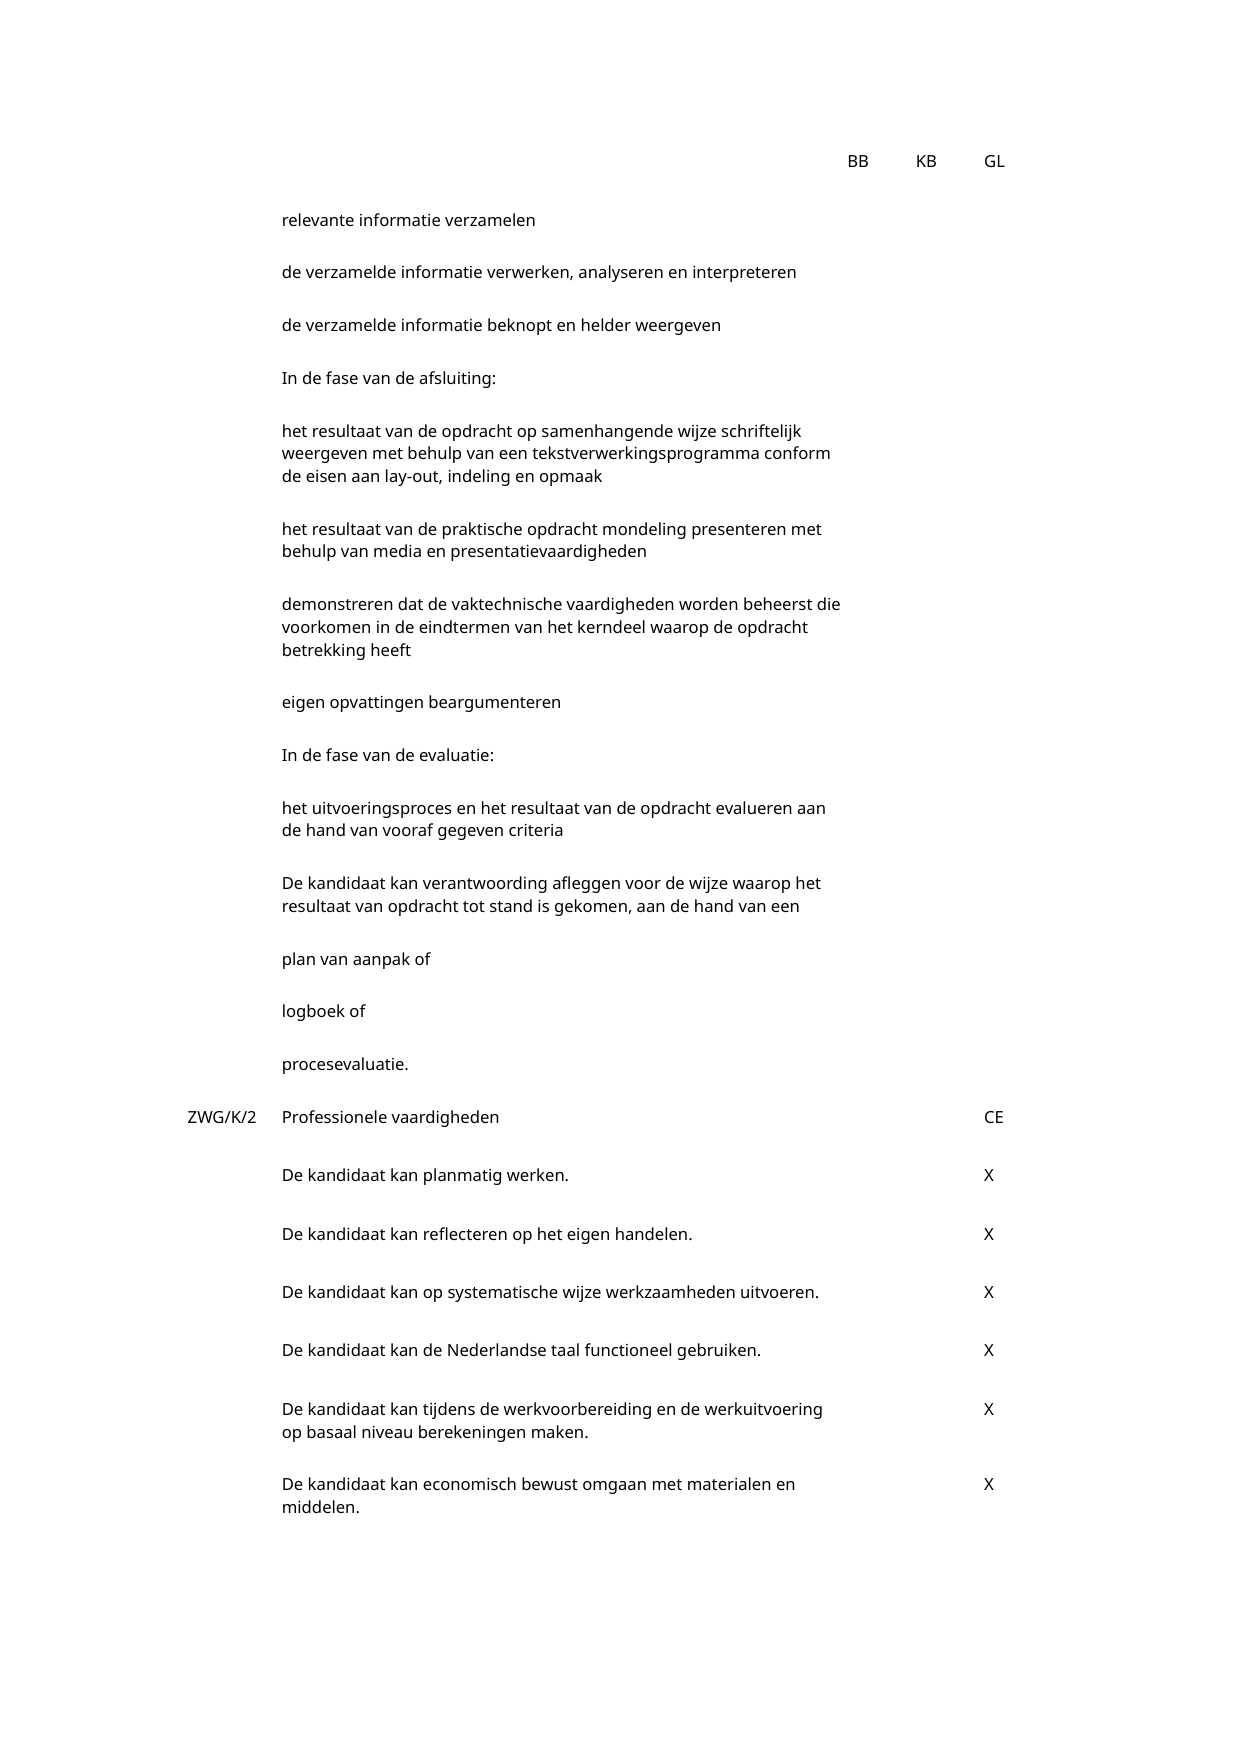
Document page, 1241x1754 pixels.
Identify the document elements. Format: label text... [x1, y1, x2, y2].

table_cell [916, 1164, 984, 1222]
table_cell [188, 1473, 282, 1548]
table_cell [847, 1105, 916, 1164]
table_cell [847, 1398, 916, 1473]
table_cell De kandidaat kan planmatig werken. [282, 1164, 847, 1222]
table_cell [188, 209, 282, 593]
table_header BB [847, 150, 916, 208]
table_cell X [984, 1222, 1053, 1281]
table_cell De kandidaat kan reflecteren op het eigen handelen. [282, 1222, 847, 1281]
table_cell De kandidaat kan op systematische wijze werkzaamheden uitvoeren. [282, 1281, 847, 1339]
table_cell [188, 1339, 282, 1397]
table_cell [847, 593, 916, 1105]
table_cell [916, 1398, 984, 1473]
table_cell CE [984, 1105, 1053, 1164]
table_cell [916, 209, 984, 593]
table_cell X [984, 1164, 1053, 1222]
table_header GL [984, 150, 1053, 208]
table_cell [847, 1222, 916, 1281]
table_cell [984, 593, 1053, 1105]
table_cell [916, 1105, 984, 1164]
table_cell [984, 209, 1053, 593]
table_cell [847, 1473, 916, 1548]
table_cell [916, 1281, 984, 1339]
table_cell [188, 1222, 282, 1281]
table_cell [188, 1281, 282, 1339]
table_cell X [984, 1398, 1053, 1473]
table_cell demonstreren dat de vaktechnische vaardigheden worden beheerst die voorkomen in de eindtermen van het kerndeel waarop de opdracht betrekking heeft eigen opvattingen beargumenteren In de fase van de evaluatie: het uitvoeringsproces en het resultaat van de opdracht evalueren aan de hand van vooraf gegeven criteria De kandidaat kan verantwoording afleggen voor de wijze waarop het resultaat van opdracht tot stand is gekomen, aan de hand van een plan van aanpak of logboek of procesevaluatie. [282, 593, 847, 1105]
table_cell [916, 1473, 984, 1548]
table_cell ZWG/K/2 [188, 1105, 282, 1164]
table_cell X [984, 1281, 1053, 1339]
table_cell [188, 1398, 282, 1473]
table_cell [188, 593, 282, 1105]
table_cell [916, 593, 984, 1105]
table_cell [188, 1164, 282, 1222]
table_cell X [984, 1473, 1053, 1548]
table_cell X [984, 1339, 1053, 1397]
table_cell De kandidaat kan economisch bewust omgaan met materialen en middelen. [282, 1473, 847, 1548]
table_cell [916, 1339, 984, 1397]
table_cell [847, 209, 916, 593]
table_cell relevante informatie verzamelen de verzamelde informatie verwerken, analyseren en interpreteren de verzamelde informatie beknopt en helder weergeven In de fase van de afsluiting: het resultaat van de opdracht op samenhangende wijze schriftelijk weergeven met behulp van een tekstverwerkingsprogramma conform de eisen aan lay-out, indeling en opmaak het resultaat van de praktische opdracht mondeling presenteren met behulp van media en presentatievaardigheden [282, 209, 847, 593]
table_cell [847, 1164, 916, 1222]
table_cell De kandidaat kan tijdens de werkvoorbereiding en de werkuitvoering op basaal niveau berekeningen maken. [282, 1398, 847, 1473]
table_cell [847, 1339, 916, 1397]
table_cell [916, 1222, 984, 1281]
table_header [282, 150, 847, 208]
table_cell Professionele vaardigheden [282, 1105, 847, 1164]
table_header KB [916, 150, 984, 208]
table_cell De kandidaat kan de Nederlandse taal functioneel gebruiken. [282, 1339, 847, 1397]
table_cell [847, 1281, 916, 1339]
table_header [188, 150, 282, 208]
